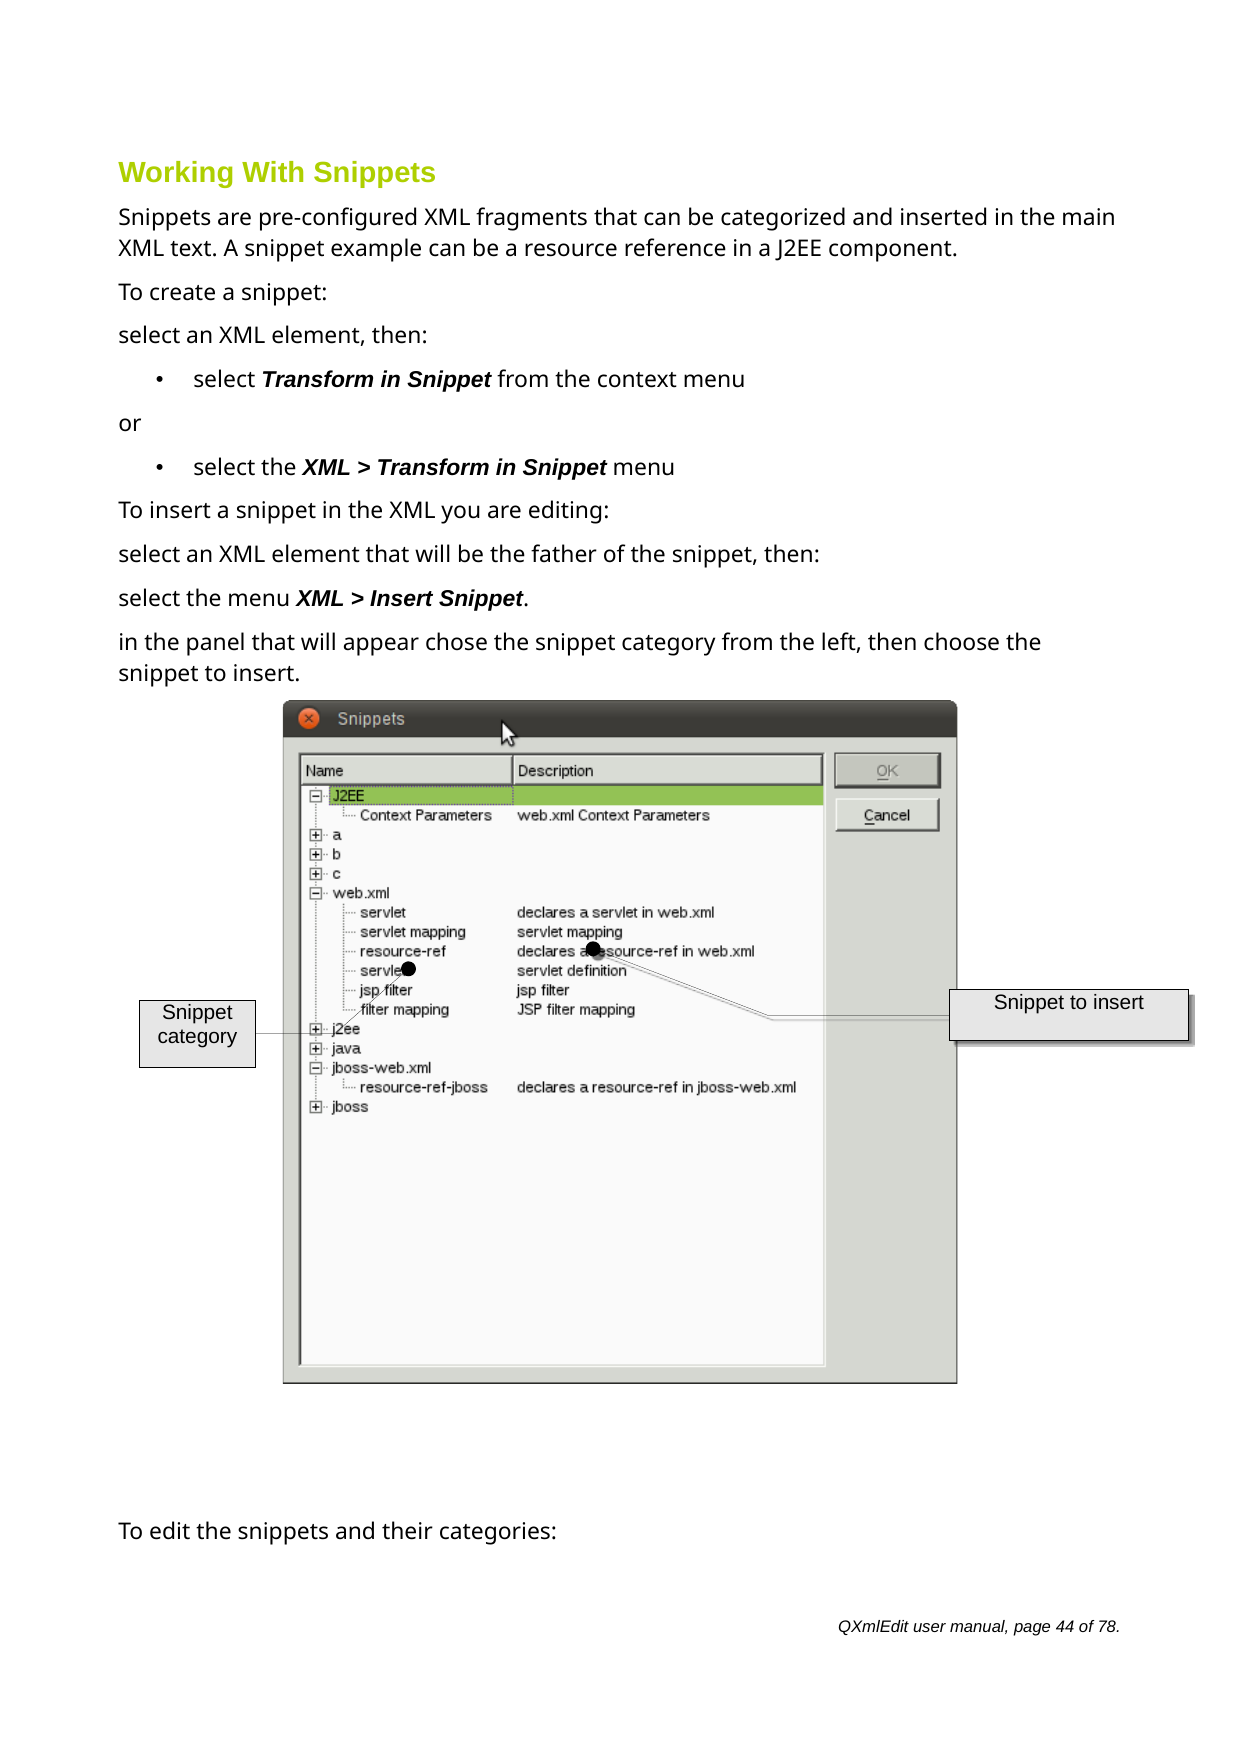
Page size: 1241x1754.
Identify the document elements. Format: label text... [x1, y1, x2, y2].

text To create a snippet: [118, 276, 1122, 307]
text To edit the snippets and their categories: [118, 1515, 1122, 1546]
list select Transform in Snippet from the context menu [156, 363, 1122, 394]
list select the XML > Transform in Snippet menu [156, 451, 1122, 482]
picture [606, 955, 687, 986]
text To insert a snippet in the XML you are editing: [118, 494, 1122, 526]
picture [282, 700, 958, 1384]
text select an XML element, then: [118, 319, 1122, 351]
text Snippets are pre-configured XML fragments that can be categorized and inserted in the main XML text. A snippet example can be a resource reference in a J2EE component. [118, 201, 1122, 263]
text select an XML element that will be the father of the snippet, then: [118, 538, 1122, 569]
text in the panel that will appear chose the snippet category from the left, then choose the snippet to insert. [118, 626, 1122, 688]
picture [696, 989, 708, 994]
text or [118, 407, 1122, 438]
picture [593, 952, 604, 960]
subtitle Working With Snippets [118, 155, 1122, 188]
text select the menu XML > Insert Snippet. [118, 582, 1122, 613]
